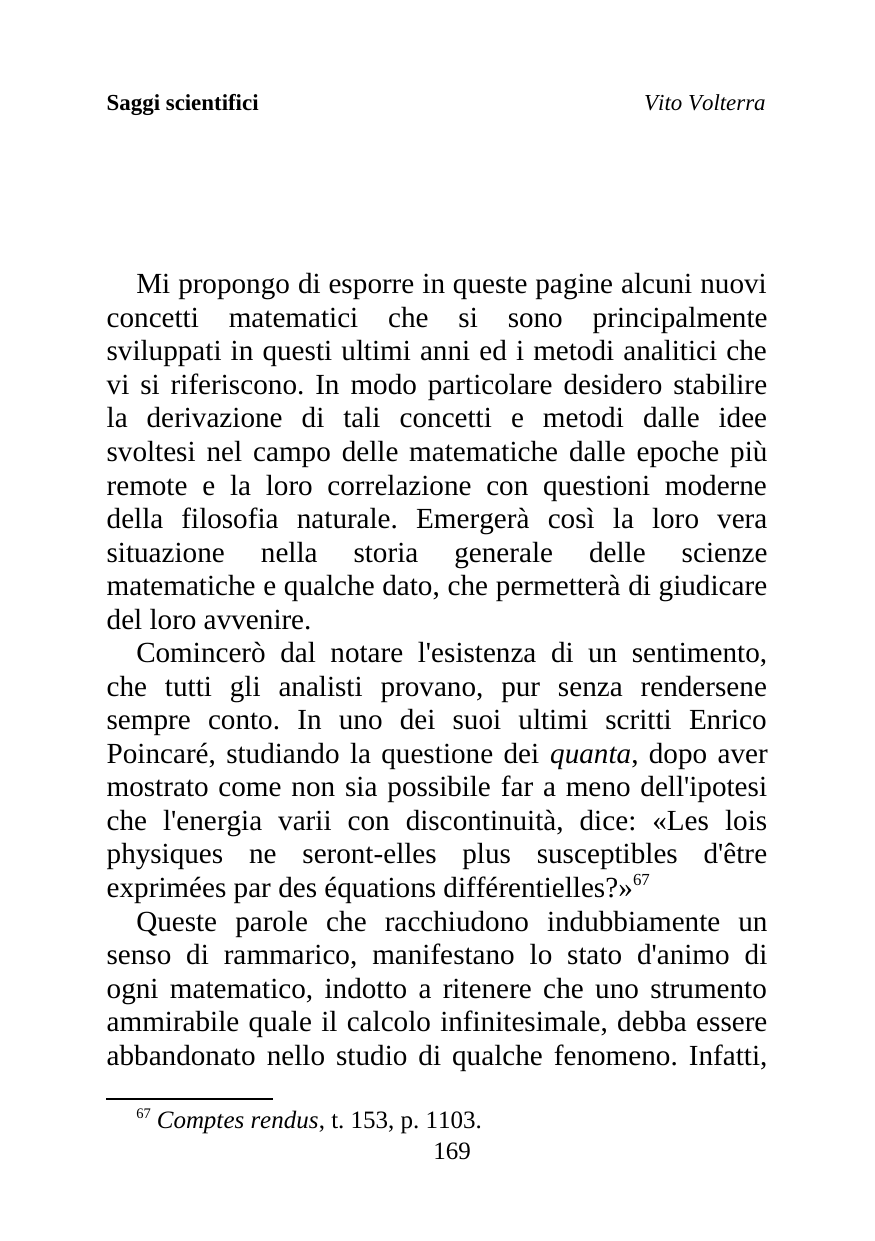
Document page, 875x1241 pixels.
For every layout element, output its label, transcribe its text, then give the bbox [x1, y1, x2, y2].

text Comptes rendus, t. 153, p. 1103. [106, 1105, 768, 1134]
text Mi propongo di esporre in queste pagine alcuni nuovi concetti matematici che si sono principalmente sviluppati in questi ultimi anni ed i metodi analitici che vi si riferiscono. In modo particolare desidero stabilire la derivazione di tali concetti e metodi dalle idee svoltesi nel campo delle matematiche dalle epoche più remote e la loro correlazione con questioni moderne della filosofia naturale. Emergerà così la loro vera situazione nella storia generale delle scienze matematiche e qualche dato, che permetterà di giudicare del loro avvenire. [106, 266, 768, 635]
text Comincerò dal notare l'esistenza di un sentimento, che tutti gli analisti provano, pur senza rendersene sempre conto. In uno dei suoi ultimi scritti Enrico Poincaré, studiando la questione dei quanta, dopo aver mostrato come non sia possibile far a meno dell'ipotesi che l'energia varii con discontinuità, dice: «Les lois physiques ne seront-elles plus susceptibles d'être exprimées par des équations différentielles?» [106, 635, 768, 904]
text Queste parole che racchiudono indubbiamente un senso di rammarico, manifestano lo stato d'animo di ogni matematico, indotto a ritenere che uno strumento ammirabile quale il calcolo infinitesimale, debba essere abbandonato nello studio di qualche fenomeno. Infatti, [106, 904, 768, 1071]
